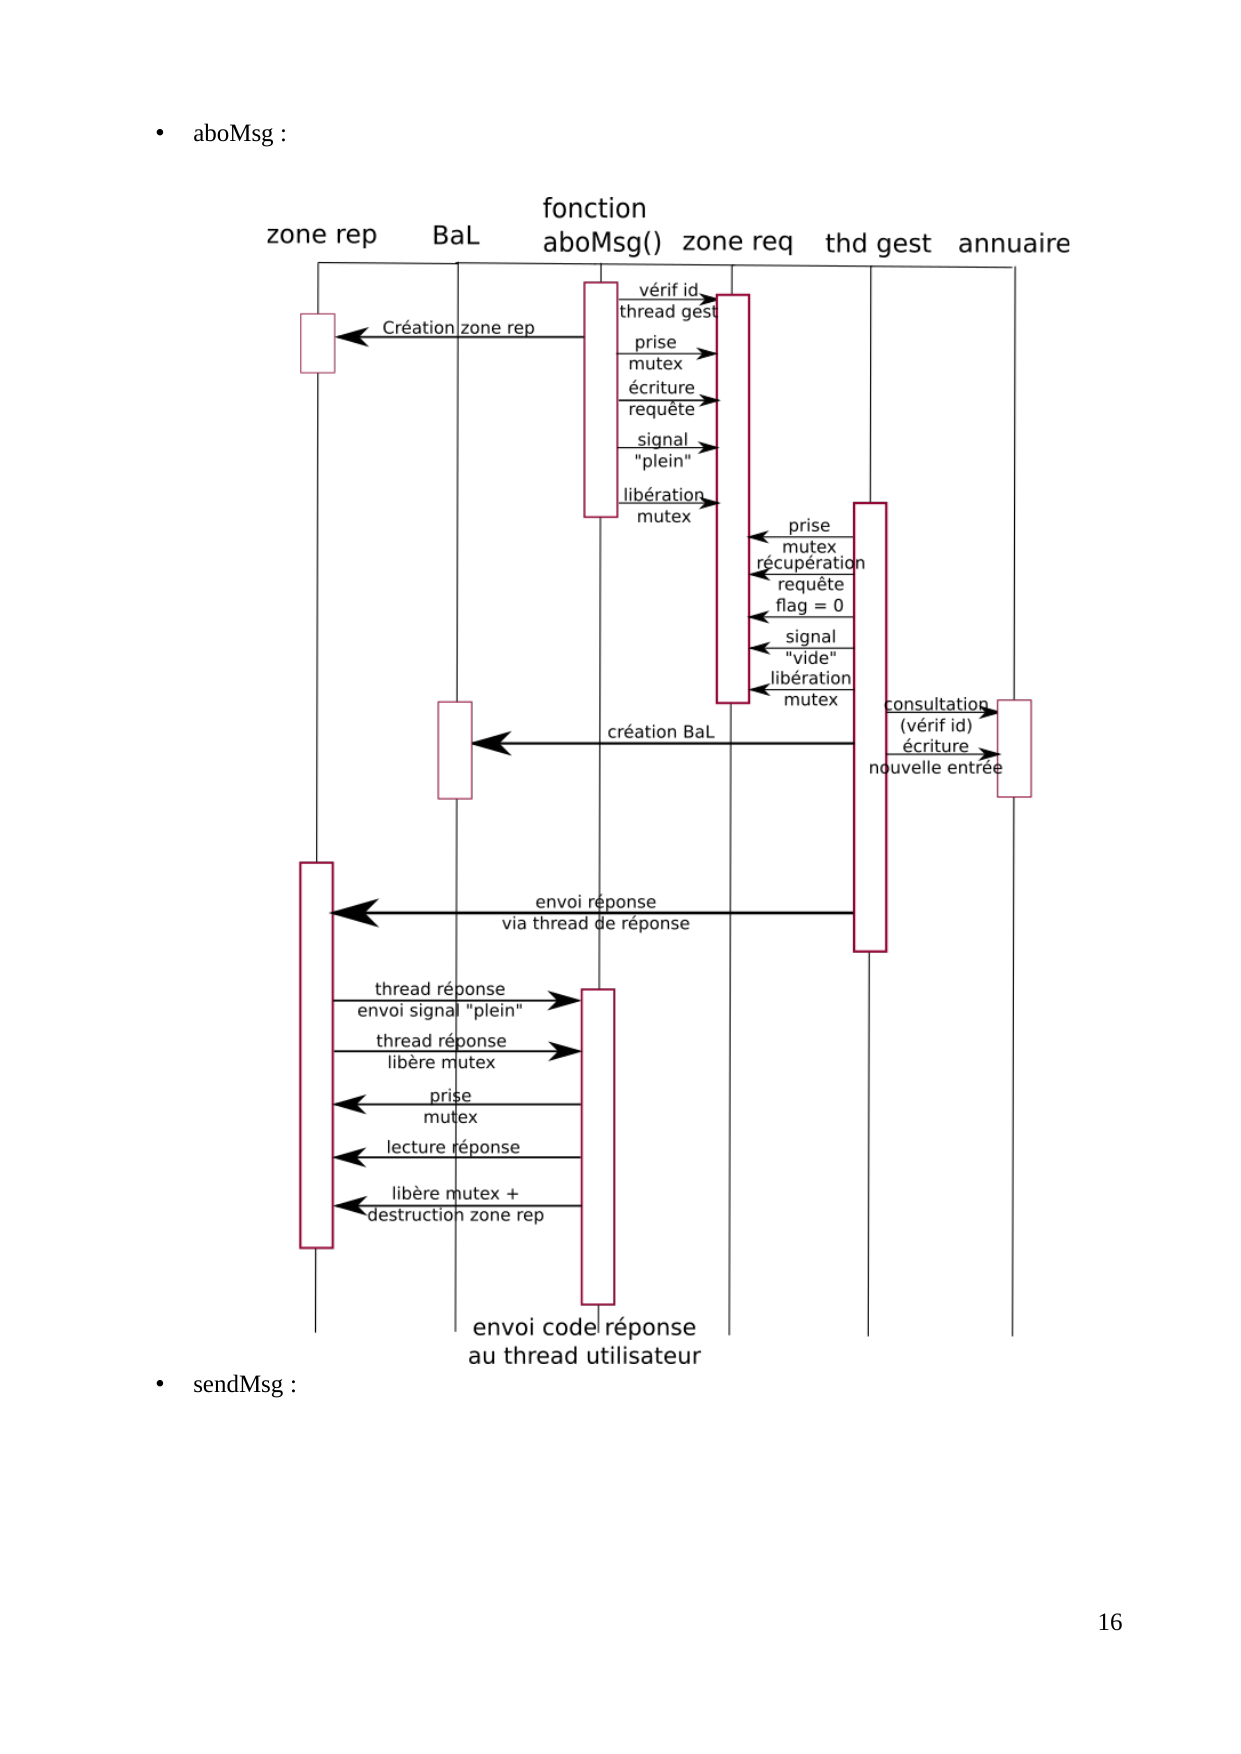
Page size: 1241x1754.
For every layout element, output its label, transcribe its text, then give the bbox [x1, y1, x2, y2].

list aboMsg : [156, 118, 1122, 147]
picture [267, 197, 1070, 1364]
list sendMsg : [156, 1364, 1122, 1398]
